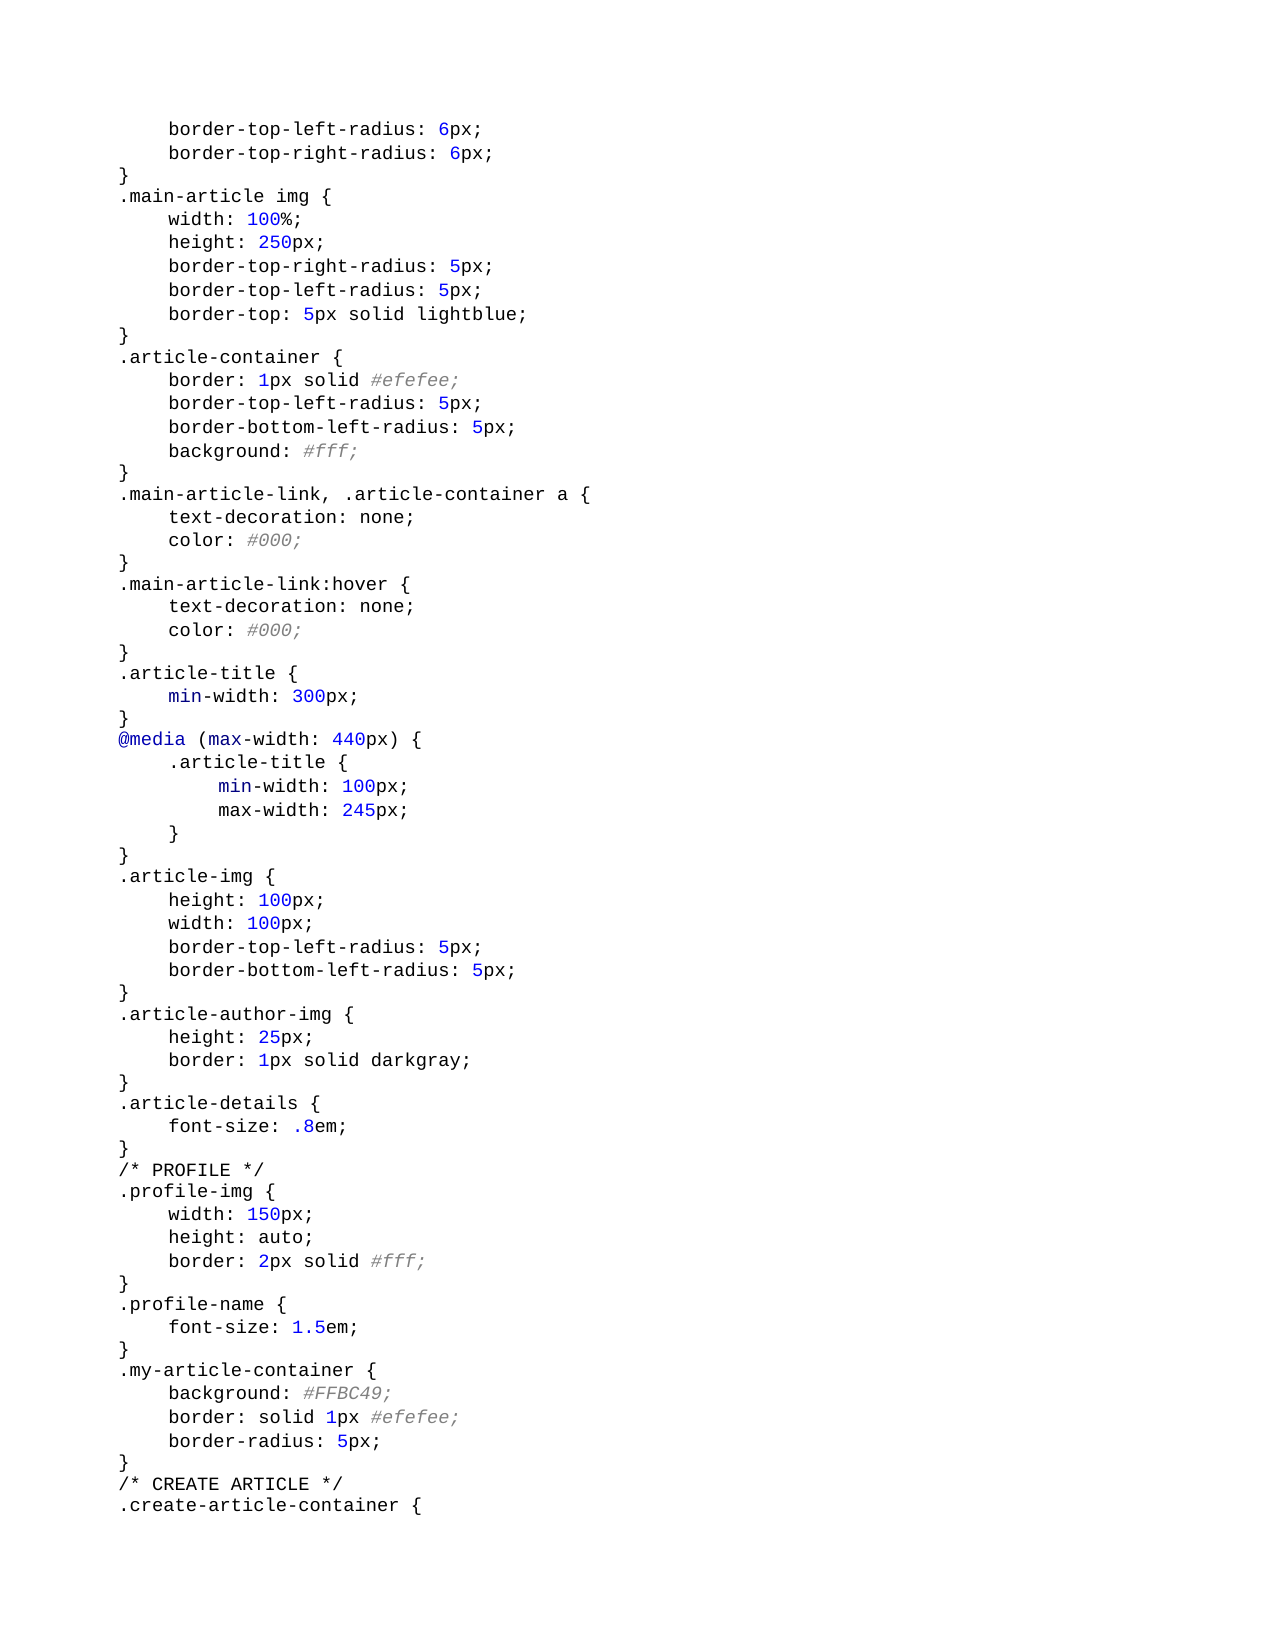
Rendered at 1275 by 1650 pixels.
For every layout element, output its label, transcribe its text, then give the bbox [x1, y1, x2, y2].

text height: auto; [118, 1226, 1157, 1250]
text } [118, 1274, 1157, 1295]
text .main-article-link, .article-container a { [118, 484, 1157, 506]
text } [118, 643, 1157, 664]
text .article-author-img { [118, 1004, 1157, 1026]
text } [118, 1453, 1157, 1474]
text height: 25px; [118, 1026, 1157, 1049]
text border: 2px solid #fff; [118, 1250, 1157, 1274]
text border-radius: 5px; [118, 1430, 1157, 1453]
text } [118, 326, 1157, 347]
text .article-img { [118, 867, 1157, 888]
text height: 250px; [118, 232, 1157, 255]
text .article-title { [118, 751, 1157, 775]
text text-decoration: none; [118, 506, 1157, 529]
text .create-article-container { [118, 1496, 1157, 1517]
text border-bottom-left-radius: 5px; [118, 959, 1157, 983]
text .article-details { [118, 1094, 1157, 1115]
text border-top-right-radius: 6px; [118, 142, 1157, 165]
text } [118, 553, 1157, 574]
text border-top-left-radius: 5px; [118, 279, 1157, 302]
text border-top-left-radius: 6px; [118, 118, 1157, 142]
text background: #fff; [118, 439, 1157, 463]
text .profile-name { [118, 1295, 1157, 1316]
text height: 100px; [118, 888, 1157, 912]
text border-top-right-radius: 5px; [118, 255, 1157, 279]
text border-top-left-radius: 5px; [118, 392, 1157, 416]
text border: solid 1px #efefee; [118, 1406, 1157, 1430]
text @media (max-width: 440px) { [118, 730, 1157, 751]
text background: #FFBC49; [118, 1382, 1157, 1406]
text } [118, 983, 1157, 1004]
text width: 100%; [118, 208, 1157, 232]
text min-width: 100px; [118, 775, 1157, 799]
text .article-container { [118, 347, 1157, 369]
text min-width: 300px; [118, 685, 1157, 709]
text text-decoration: none; [118, 596, 1157, 619]
text .article-title { [118, 664, 1157, 685]
text } [118, 1139, 1157, 1160]
text } [118, 1073, 1157, 1094]
text } [118, 1340, 1157, 1361]
text .profile-img { [118, 1182, 1157, 1203]
text border-top: 5px solid lightblue; [118, 302, 1157, 326]
text /* CREATE ARTICLE */ [118, 1474, 1157, 1496]
text border-top-left-radius: 5px; [118, 936, 1157, 959]
text color: #000; [118, 529, 1157, 553]
text .my-article-container { [118, 1361, 1157, 1382]
text /* PROFILE */ [118, 1160, 1157, 1182]
text border: 1px solid #efefee; [118, 369, 1157, 392]
text } [118, 165, 1157, 187]
text } [118, 822, 1157, 846]
text width: 150px; [118, 1203, 1157, 1226]
text } [118, 846, 1157, 867]
text } [118, 463, 1157, 484]
text border-bottom-left-radius: 5px; [118, 416, 1157, 439]
text font-size: .8em; [118, 1115, 1157, 1139]
text font-size: 1.5em; [118, 1316, 1157, 1340]
text .main-article img { [118, 187, 1157, 208]
text max-width: 245px; [118, 799, 1157, 822]
text } [118, 709, 1157, 730]
text color: #000; [118, 619, 1157, 643]
text border: 1px solid darkgray; [118, 1049, 1157, 1073]
text .main-article-link:hover { [118, 574, 1157, 596]
text width: 100px; [118, 912, 1157, 936]
